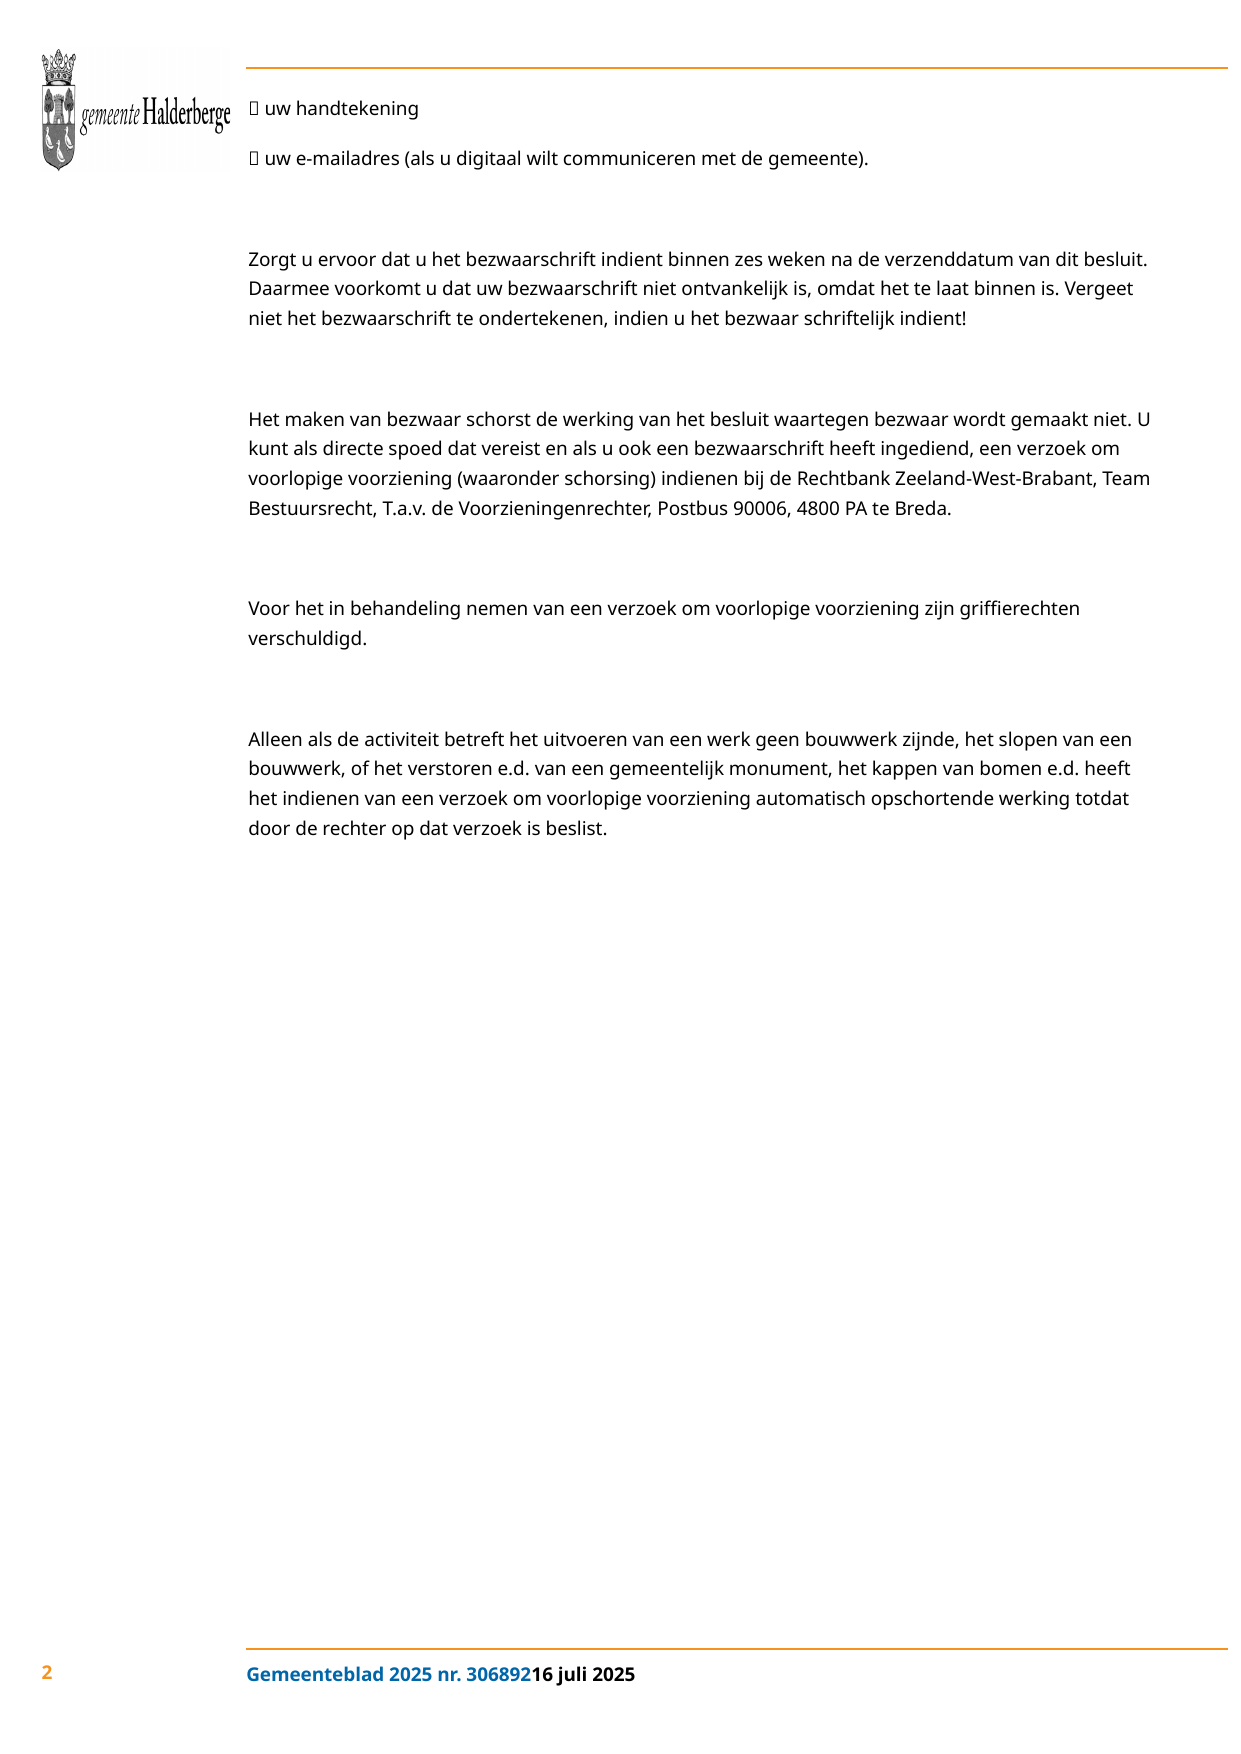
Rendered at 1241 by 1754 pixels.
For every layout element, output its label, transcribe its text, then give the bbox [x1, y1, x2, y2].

text Voor het in behandeling nemen van een verzoek om voorlopige voorziening zijn griffierechten verschuldigd. [248, 596, 1152, 651]
text Alleen als de activiteit betreft het uitvoeren van een werk geen bouwwerk zijnde, het slopen van een bouwwerk, of het verstoren e.d. van een gemeentelijk monument, het kappen van bomen e.d. heeft het indienen van een verzoek om voorlopige voorziening automatisch opschortende werking totdat door de rechter op dat verzoek is beslist. [248, 726, 1152, 841]
text Het maken van bezwaar schorst de werking van het besluit waartegen bezwaar wordt gemaakt niet. U kunt als directe spoed dat vereist en als u ook een bezwaarschrift heeft ingediend, een verzoek om voorlopige voorziening (waaronder schorsing) indienen bij de Rechtbank Zeeland-West-Brabant, Team Bestuursrecht, T.a.v. de Voorzieningenrechter, Postbus 90006, 4800 PA te Breda. [248, 406, 1152, 521]
picture [41, 47, 231, 172]
text  uw handtekening [248, 95, 1152, 121]
text  uw e-mailadres (als u digitaal wilt communiceren met de gemeente). [248, 145, 1152, 171]
text Zorgt u ervoor dat u het bezwaarschrift indient binnen zes weken na de verzenddatum van dit besluit. Daarmee voorkomt u dat uw bezwaarschrift niet ontvankelijk is, omdat het te laat binnen is. Vergeet niet het bezwaarschrift te ondertekenen, indien u het bezwaar schriftelijk indient! [248, 246, 1152, 331]
